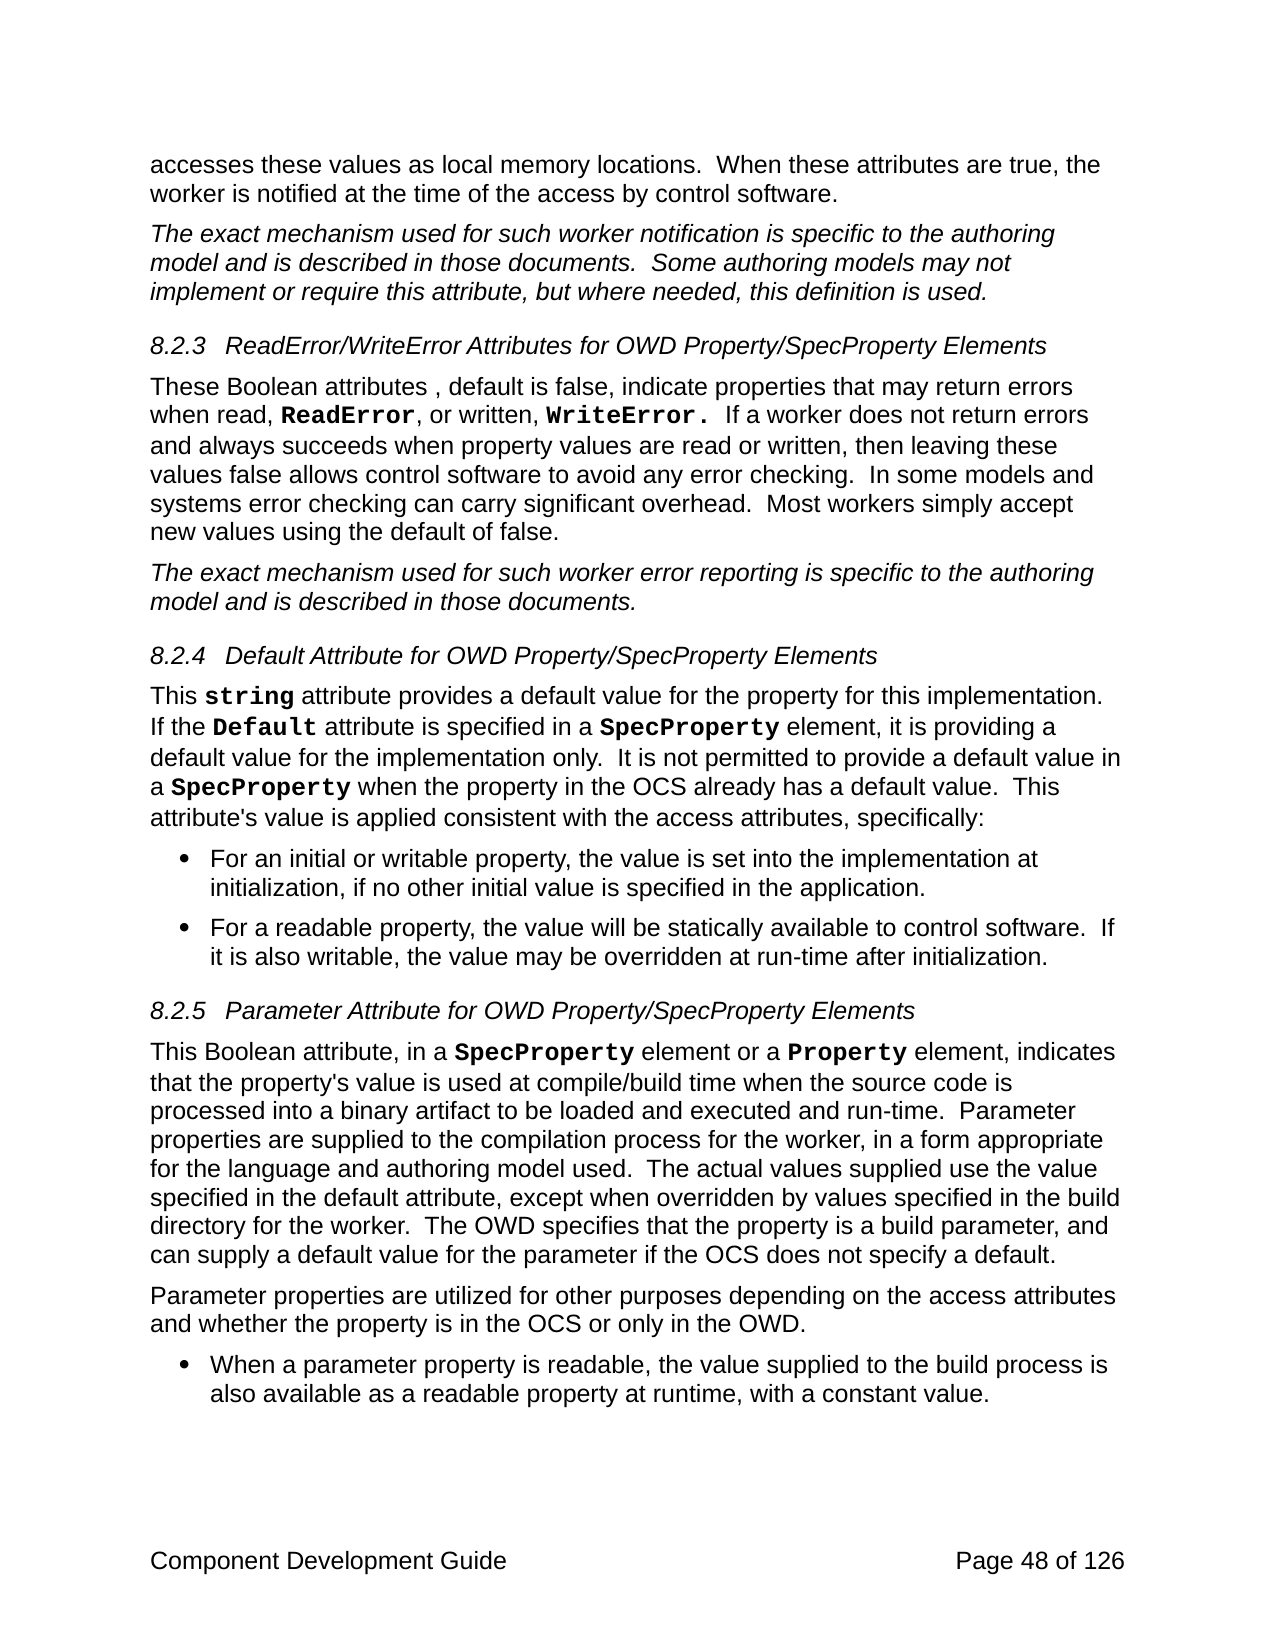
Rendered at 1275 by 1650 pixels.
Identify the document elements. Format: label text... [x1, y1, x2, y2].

subtitle Default Attribute for OWD Property/SpecProperty Elements [150, 641, 1125, 669]
text accesses these values as local memory locations. When these attributes are true, the worker is notified at the time of the access by control software. [150, 150, 1125, 207]
text Parameter properties are utilized for other purposes depending on the access attributes and whether the property is in the OCS or only in the OWD. [150, 1281, 1125, 1338]
list For an initial or writable property, the value is set into the implementation at initialization, if no other initial value is specified in the application. [180, 844, 1125, 901]
text This Boolean attribute, in a SpecProperty element or a Property element, indicates that the property's value is used at compile/build time when the source code is processed into a binary artifact to be loaded and executed and run-time. Parameter properties are supplied to the compilation process for the worker, in a form appropriate for the language and authoring model used. The actual values supplied use the value specified in the default attribute, except when overridden by values specified in the build directory for the worker. The OWD specifies that the property is a build parameter, and can supply a default value for the parameter if the OCS does not specify a default. [150, 1037, 1125, 1269]
subtitle Parameter Attribute for OWD Property/SpecProperty Elements [150, 996, 1125, 1024]
text This string attribute provides a default value for the property for this implementation. If the Default attribute is specified in a SpecProperty element, it is providing a default value for the implementation only. It is not permitted to provide a default value in a SpecProperty when the property in the OCS already has a default value. This attribute's value is applied consistent with the access attributes, specifically: [150, 681, 1125, 832]
list When a parameter property is readable, the value supplied to the build process is also available as a readable property at runtime, with a constant value. [180, 1350, 1125, 1408]
text The exact mechanism used for such worker notification is specific to the authoring model and is described in those documents. Some authoring models may not implement or require this attribute, but where needed, this definition is used. [150, 219, 1125, 306]
list For a readable property, the value will be statically available to control software. If it is also writable, the value may be overridden at run-time after initialization. [180, 913, 1125, 971]
subtitle ReadError/WriteError Attributes for OWD Property/SpecProperty Elements [150, 331, 1125, 359]
text These Boolean attributes , default is false, indicate properties that may return errors when read, ReadError, or written, WriteError. If a worker does not return errors and always succeeds when property values are read or written, then leaving these values false allows control software to avoid any error checking. In some models and systems error checking can carry significant overhead. Most workers simply accept new values using the default of false. [150, 371, 1125, 546]
text The exact mechanism used for such worker error reporting is specific to the authoring model and is described in those documents. [150, 558, 1125, 616]
